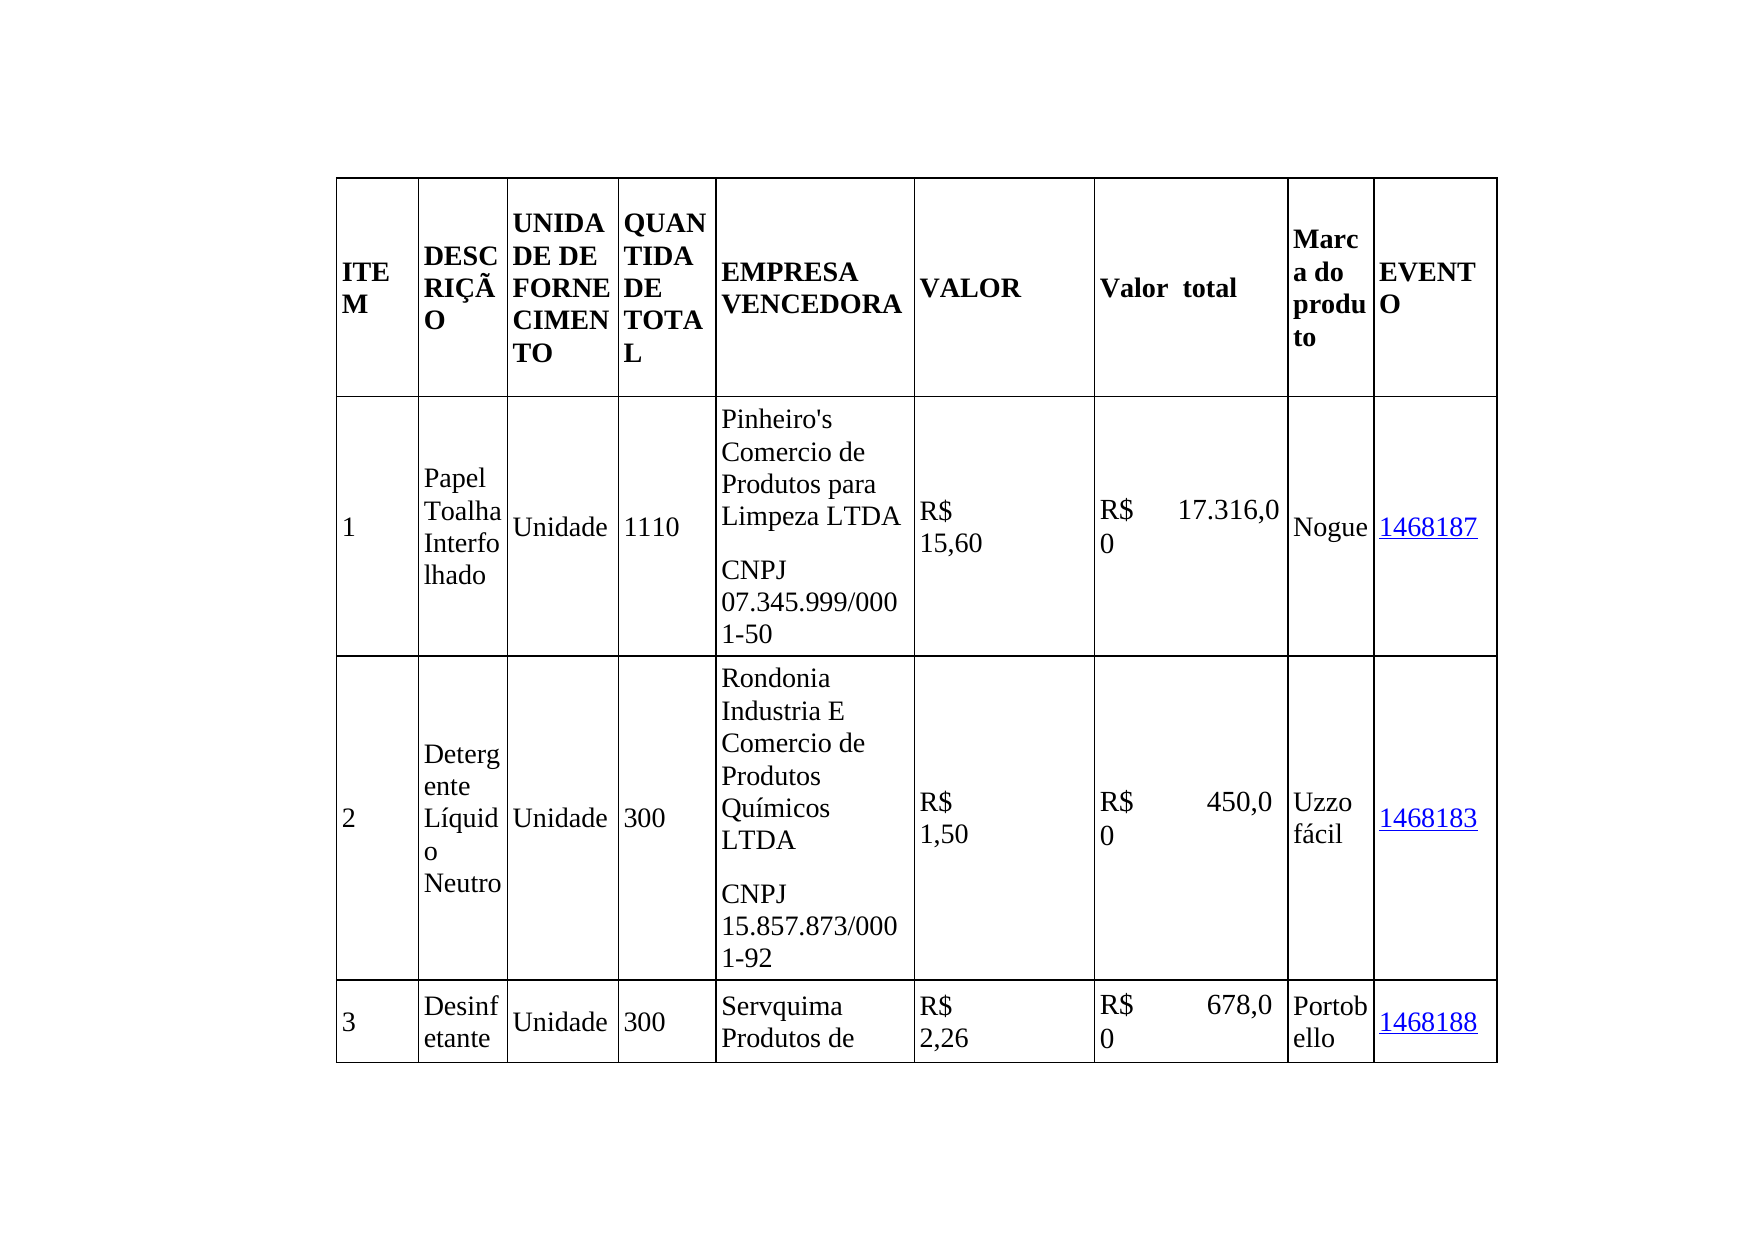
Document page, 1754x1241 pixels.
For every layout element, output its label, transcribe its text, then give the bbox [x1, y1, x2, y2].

table_cell 2 [337, 657, 418, 979]
table_cell R$ 15,60 [915, 397, 1094, 655]
table_cell 1468188 [1375, 981, 1496, 1061]
table_header EVENTO [1375, 179, 1496, 396]
table_cell 300 [619, 981, 715, 1061]
table_cell 1468187 [1375, 397, 1496, 655]
table_cell Detergente Líquido Neutro [419, 657, 507, 979]
table_header ITEM [337, 179, 418, 396]
table_header QUANTIDADE TOTAL [619, 179, 715, 396]
table_cell Unidade [508, 657, 618, 979]
table_header DESCRIÇÃO [419, 179, 507, 396]
table_cell R$ 678,00 [1095, 981, 1287, 1061]
table_cell R$ 2,26 [915, 981, 1094, 1061]
table_cell 1468183 [1375, 657, 1496, 979]
table_cell 300 [619, 657, 715, 979]
table_cell Unidade [508, 397, 618, 655]
table_cell Nogue [1289, 397, 1373, 655]
table_header Marca do produto [1289, 179, 1373, 396]
table_cell R$ 1,50 [915, 657, 1094, 979]
table_cell 1110 [619, 397, 715, 655]
table_cell R$ 17.316,00 [1095, 397, 1287, 655]
table_header UNIDADE DE FORNECIMENTO [508, 179, 618, 396]
table_cell Portobello [1289, 981, 1373, 1061]
table_header VALOR [915, 179, 1094, 396]
table_cell Pinheiro's Comercio de Produtos para Limpeza LTDA CNPJ 07.345.999/0001-50 [717, 397, 914, 655]
table_cell 1 [337, 397, 418, 655]
table_cell R$ 450,00 [1095, 657, 1287, 979]
table_cell Unidade [508, 981, 618, 1061]
table_header Valor total [1095, 179, 1287, 396]
table_header EMPRESA VENCEDORA [717, 179, 914, 396]
table_cell Servquima Produtos de [717, 981, 914, 1061]
table_cell Uzzo fácil [1289, 657, 1373, 979]
table_cell 3 [337, 981, 418, 1061]
table_cell Desinfetante [419, 981, 507, 1061]
table_cell Papel Toalha Interfolhado [419, 397, 507, 655]
table_cell Rondonia Industria E Comercio de Produtos Químicos LTDA CNPJ 15.857.873/0001-92 [717, 657, 914, 979]
